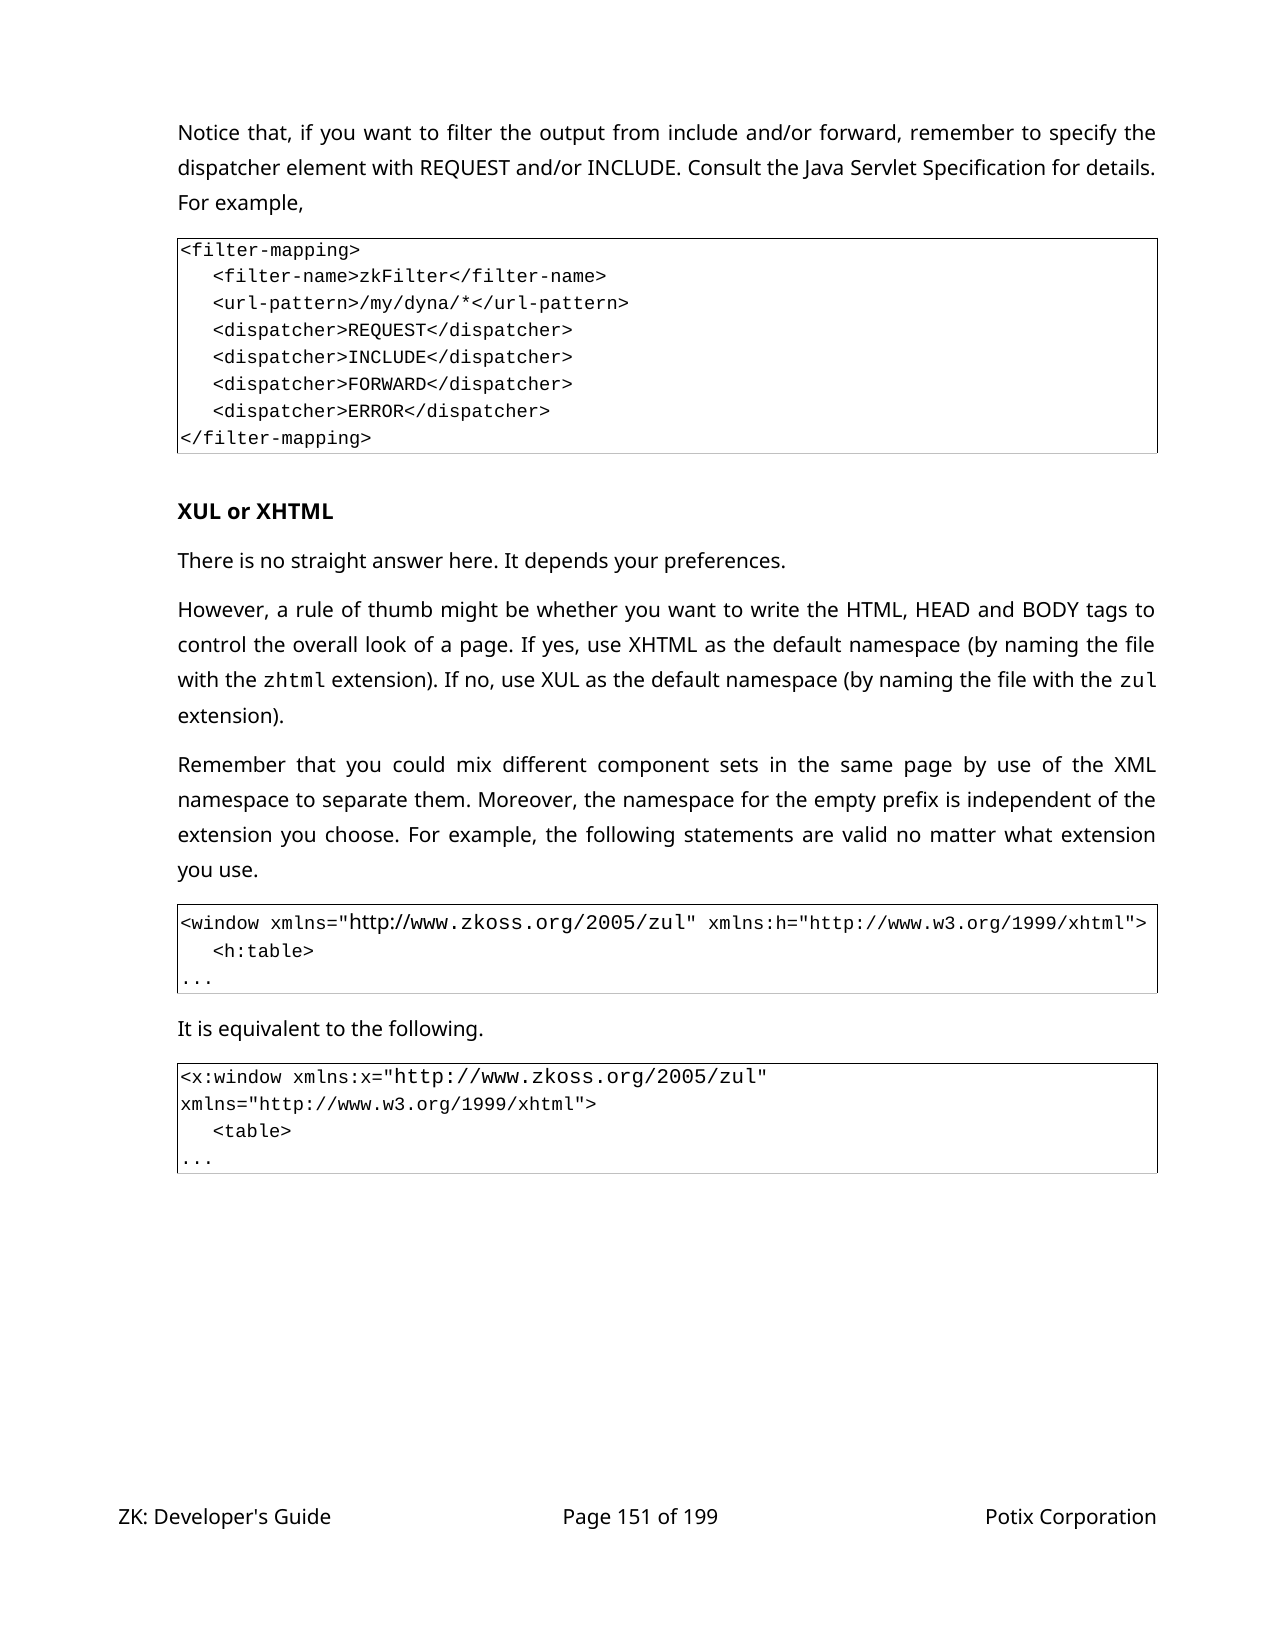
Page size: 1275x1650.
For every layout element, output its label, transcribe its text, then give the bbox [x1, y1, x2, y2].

text However, a rule of thumb might be whether you want to write the HTML, HEAD and BODY tags to control the overall look of a page. If yes, use XHTML as the default namespace (by naming the file with the zhtml extension). If no, use XUL as the default namespace (by naming the file with the zul extension). [177, 595, 1157, 729]
text ... [178, 1146, 1157, 1173]
text <table> [178, 1119, 1157, 1143]
subtitle XUL or XHTML [177, 496, 1157, 526]
text Remember that you could mix different component sets in the same page by use of the XML namespace to separate them. Moreover, the namespace for the empty prefix is independent of the extension you choose. For example, the following statements are valid no matter what extension you use. [177, 750, 1157, 884]
text It is equivalent to the following. [177, 1014, 1157, 1042]
text ... [178, 966, 1157, 993]
text <h:table> [178, 939, 1157, 963]
text <dispatcher>FORWARD</dispatcher> [178, 372, 1157, 396]
text <dispatcher>ERROR</dispatcher> </filter-mapping> [178, 399, 1157, 453]
text <dispatcher>REQUEST</dispatcher> [178, 318, 1157, 342]
text <filter-mapping> <filter-name>zkFilter</filter-name> <url-pattern>/my/dyna/*</url-pattern> [178, 239, 1157, 315]
text <dispatcher>INCLUDE</dispatcher> [178, 345, 1157, 369]
text Notice that, if you want to filter the output from include and/or forward, remember to specify the dispatcher element with REQUEST and/or INCLUDE. Consult the Java Servlet Specification for details. For example, [177, 118, 1157, 217]
text There is no straight answer here. It depends your preferences. [177, 546, 1157, 574]
text <x:window xmlns:x="http://www.zkoss.org/2005/zul" xmlns="http://www.w3.org/1999/xhtml"> [178, 1064, 1157, 1116]
text <window xmlns="http://www.zkoss.org/2005/zul" xmlns:h="http://www.w3.org/1999/xhtml"> [178, 905, 1157, 936]
